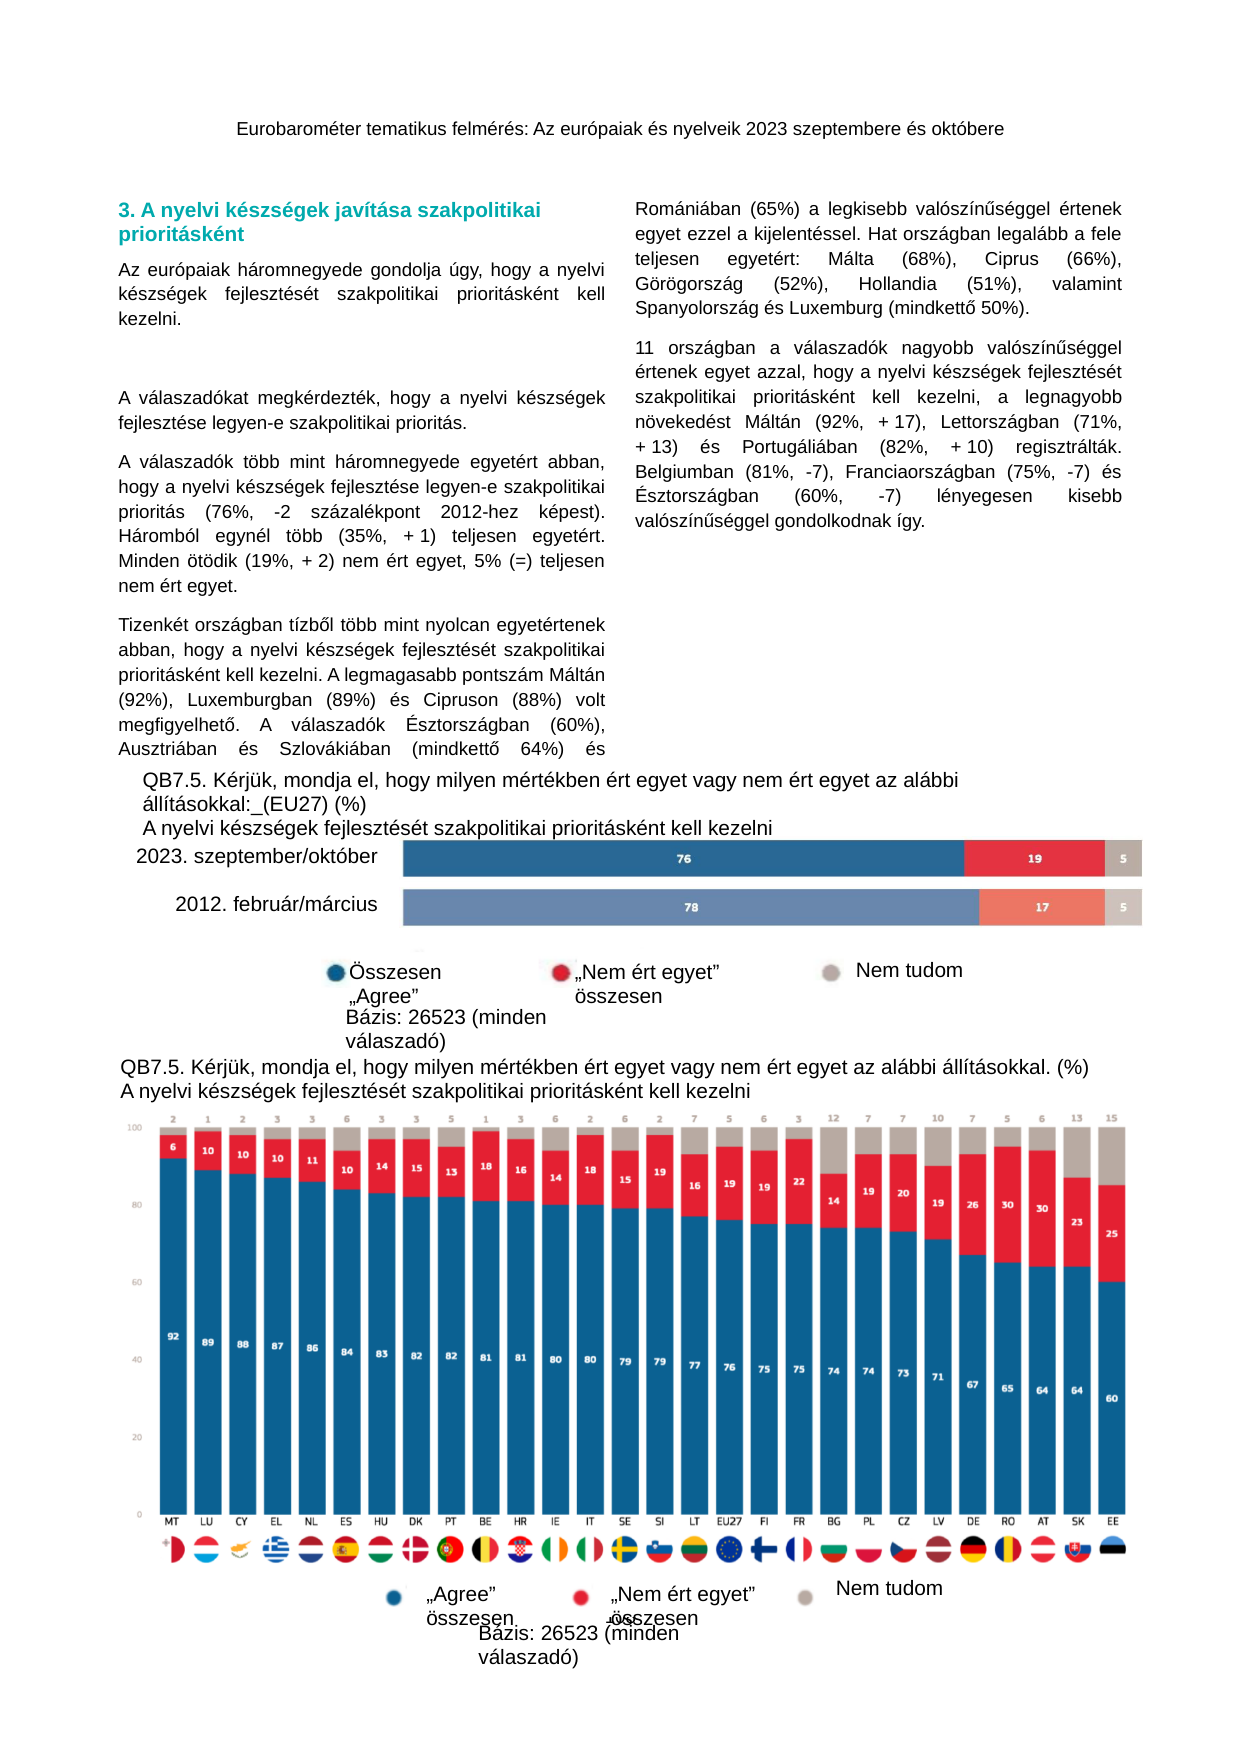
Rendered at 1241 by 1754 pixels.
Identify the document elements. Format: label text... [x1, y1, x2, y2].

text Romániában (65%) a legkisebb valószínűséggel értenek egyet ezzel a kijelentéssel. Hat országban legalább a fele teljesen egyetért: Málta (68%), Ciprus (66%), Görögország (52%), Hollandia (51%), valamint Spanyolország és Luxemburg (mindkettő 50%). [635, 198, 1122, 319]
text Az európaiak háromnegyede gondolja úgy, hogy a nyelvi készségek fejlesztését szakpolitikai prioritásként kell kezelni. [118, 258, 605, 329]
picture [379, 1573, 816, 1617]
text A válaszadókat megkérdezték, hogy a nyelvi készségek fejlesztése legyen-e szakpolitikai prioritás. [118, 387, 605, 433]
picture [399, 833, 1145, 931]
text Tizenkét országban tízből több mint nyolcan egyetértenek abban, hogy a nyelvi készségek fejlesztését szakpolitikai prioritásként kell kezelni. A legmagasabb pontszám Máltán (92%), Luxemburgban (89%) és Cipruson (88%) volt megfigyelhető. A válaszadók Észtországban (60%), Ausztriában és Szlovákiában (mindkettő 64%) és [118, 614, 605, 760]
subtitle 3. A nyelvi készségek javítása szakpolitikai prioritásként [118, 198, 605, 246]
picture [116, 1112, 1129, 1569]
text 11 országban a válaszadók nagyobb valószínűséggel értenek egyet azzal, hogy a nyelvi készségek fejlesztését szakpolitikai prioritásként kell kezelni, a legnagyobb növekedést Máltán (92%, + 17), Lettországban (71%, + 13) és Portugáliában (82%, + 10) regisztrálták. Belgiumban (81%, -7), Franciaországban (75%, -7) és Észtországban (60%, -7) lényegesen kisebb valószínűséggel gondolkodnak így. [635, 336, 1122, 532]
text A válaszadók több mint háromnegyede egyetért abban, hogy a nyelvi készségek fejlesztése legyen-e szakpolitikai prioritás (76%, -2 százalékpont 2012-hez képest). Háromból egynél több (35%, + 1) teljesen egyetért. Minden ötödik (19%, + 2) nem ért egyet, 5% (=) teljesen nem ért egyet. [118, 451, 605, 596]
picture [321, 947, 844, 988]
